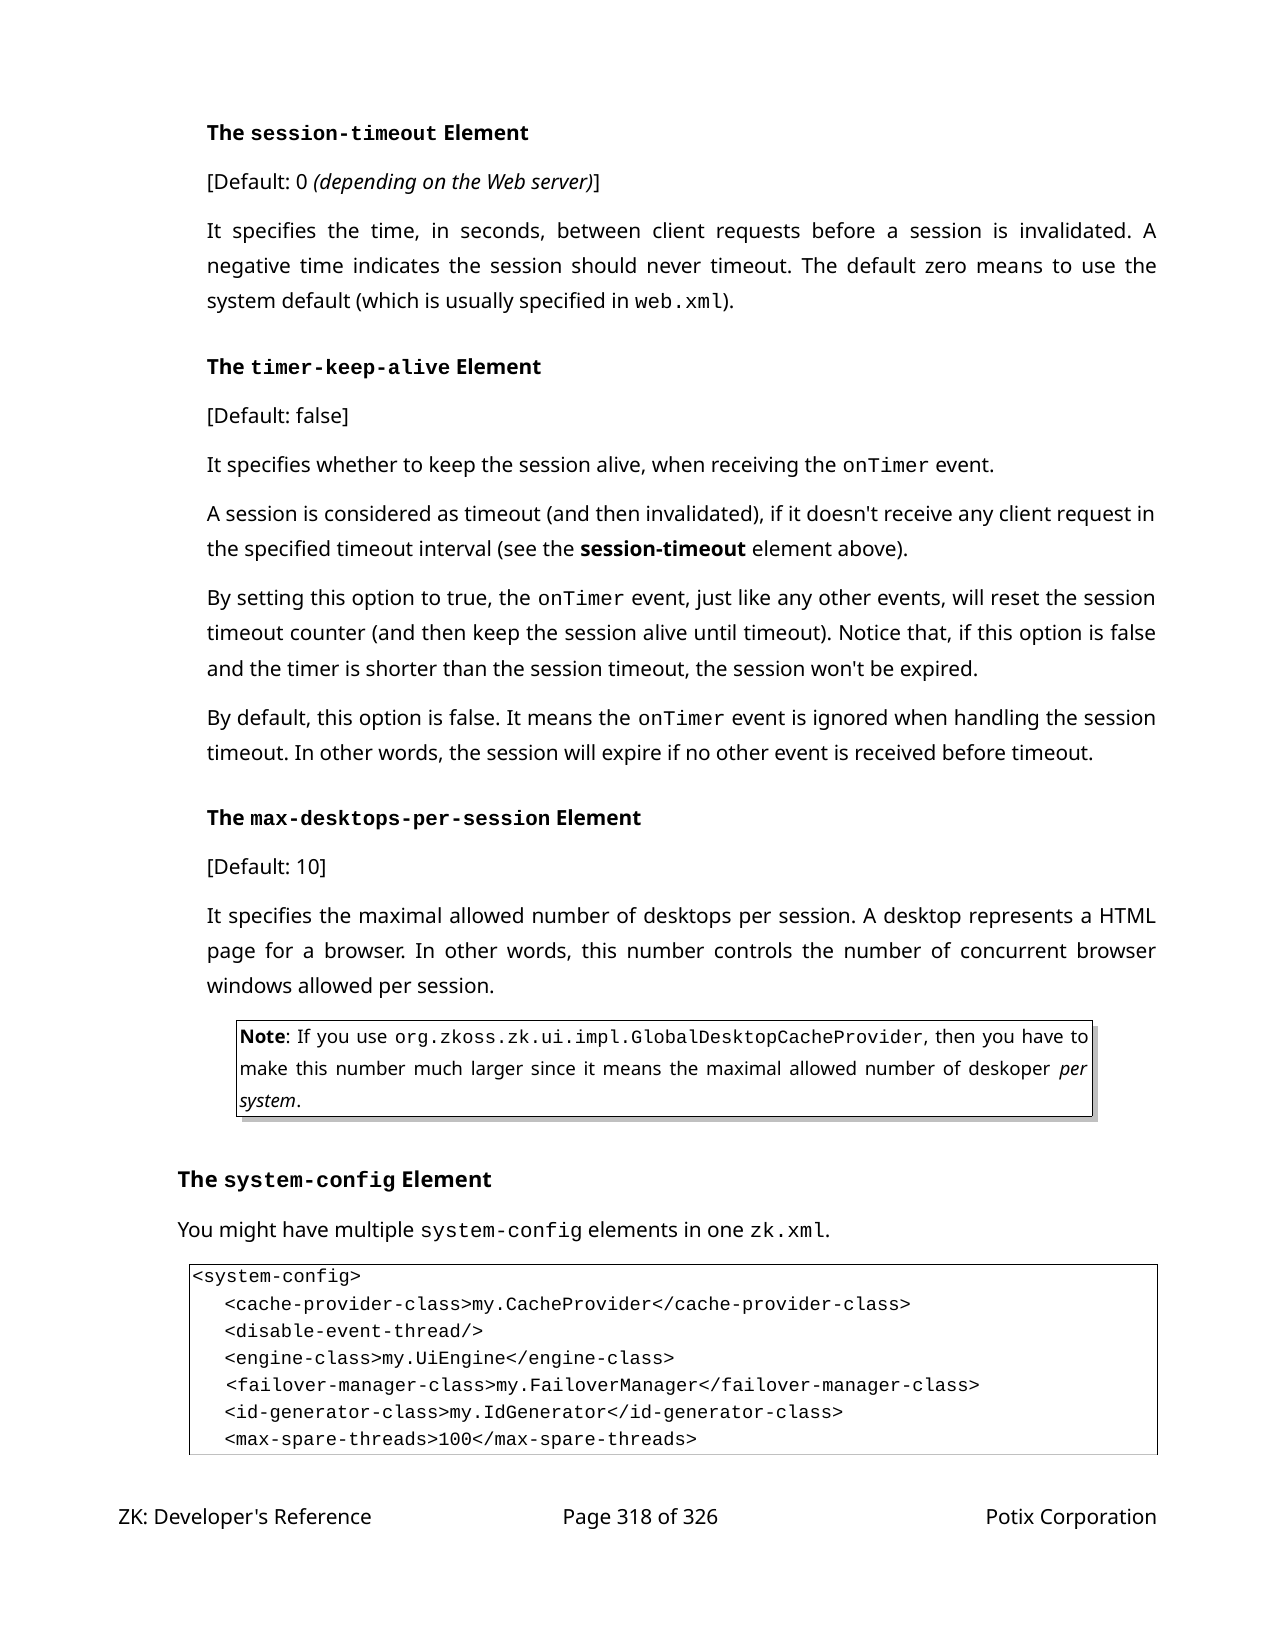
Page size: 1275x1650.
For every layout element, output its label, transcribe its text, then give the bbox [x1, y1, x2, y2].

text [Default: 0 (depending on the Web server)] [207, 167, 1157, 196]
subtitle The system-config Element [177, 1164, 1157, 1194]
text <disable-event-thread/> [190, 1318, 1157, 1343]
subtitle The max-desktops-per-session Element [207, 803, 1157, 832]
text It specifies the time, in seconds, between client requests before a session is invalidated. A negative time indicates the session should never timeout. The default zero means to use the system default (which is usually specified in web.xml). [207, 216, 1157, 315]
text <system-config> [190, 1265, 1157, 1288]
text By default, this option is false. It means the onTimer event is ignored when handling the session timeout. In other words, the session will expire if no other event is received before timeout. [207, 703, 1157, 766]
text [Default: false] [207, 401, 1157, 429]
text <failover-manager-class>my.FailoverManager</failover-manager-class> [190, 1373, 1157, 1397]
text It specifies whether to keep the session alive, when receiving the onTimer event. [207, 450, 1157, 478]
text You might have multiple system-config elements in one zk.xml. [177, 1215, 1157, 1243]
text Note: If you use org.zkoss.zk.ui.impl.GlobalDesktopCacheProvider, then you have to make this number much larger since it means the maximal allowed number of deskoper per system. [237, 1021, 1092, 1116]
text By setting this option to true, the onTimer event, just like any other events, will reset the session timeout counter (and then keep the session alive until timeout). Notice that, if this option is false and the timer is shorter than the session timeout, the session won't be expired. [207, 583, 1157, 682]
text A session is considered as timeout (and then invalidated), if it doesn't receive any client request in the specified timeout interval (see the session-timeout element above). [207, 499, 1157, 562]
text <max-spare-threads>100</max-spare-threads> [190, 1427, 1157, 1454]
text <id-generator-class>my.IdGenerator</id-generator-class> [190, 1400, 1157, 1424]
text <cache-provider-class>my.CacheProvider</cache-provider-class> [190, 1291, 1157, 1316]
subtitle The timer-keep-alive Element [207, 352, 1157, 380]
subtitle The session-timeout Element [207, 118, 1157, 147]
text [Default: 10] [207, 852, 1157, 880]
text It specifies the maximal allowed number of desktops per session. A desktop represents a HTML page for a browser. In other words, this number controls the number of concurrent browser windows allowed per session. [207, 901, 1157, 1000]
text <engine-class>my.UiEngine</engine-class> [190, 1346, 1157, 1370]
